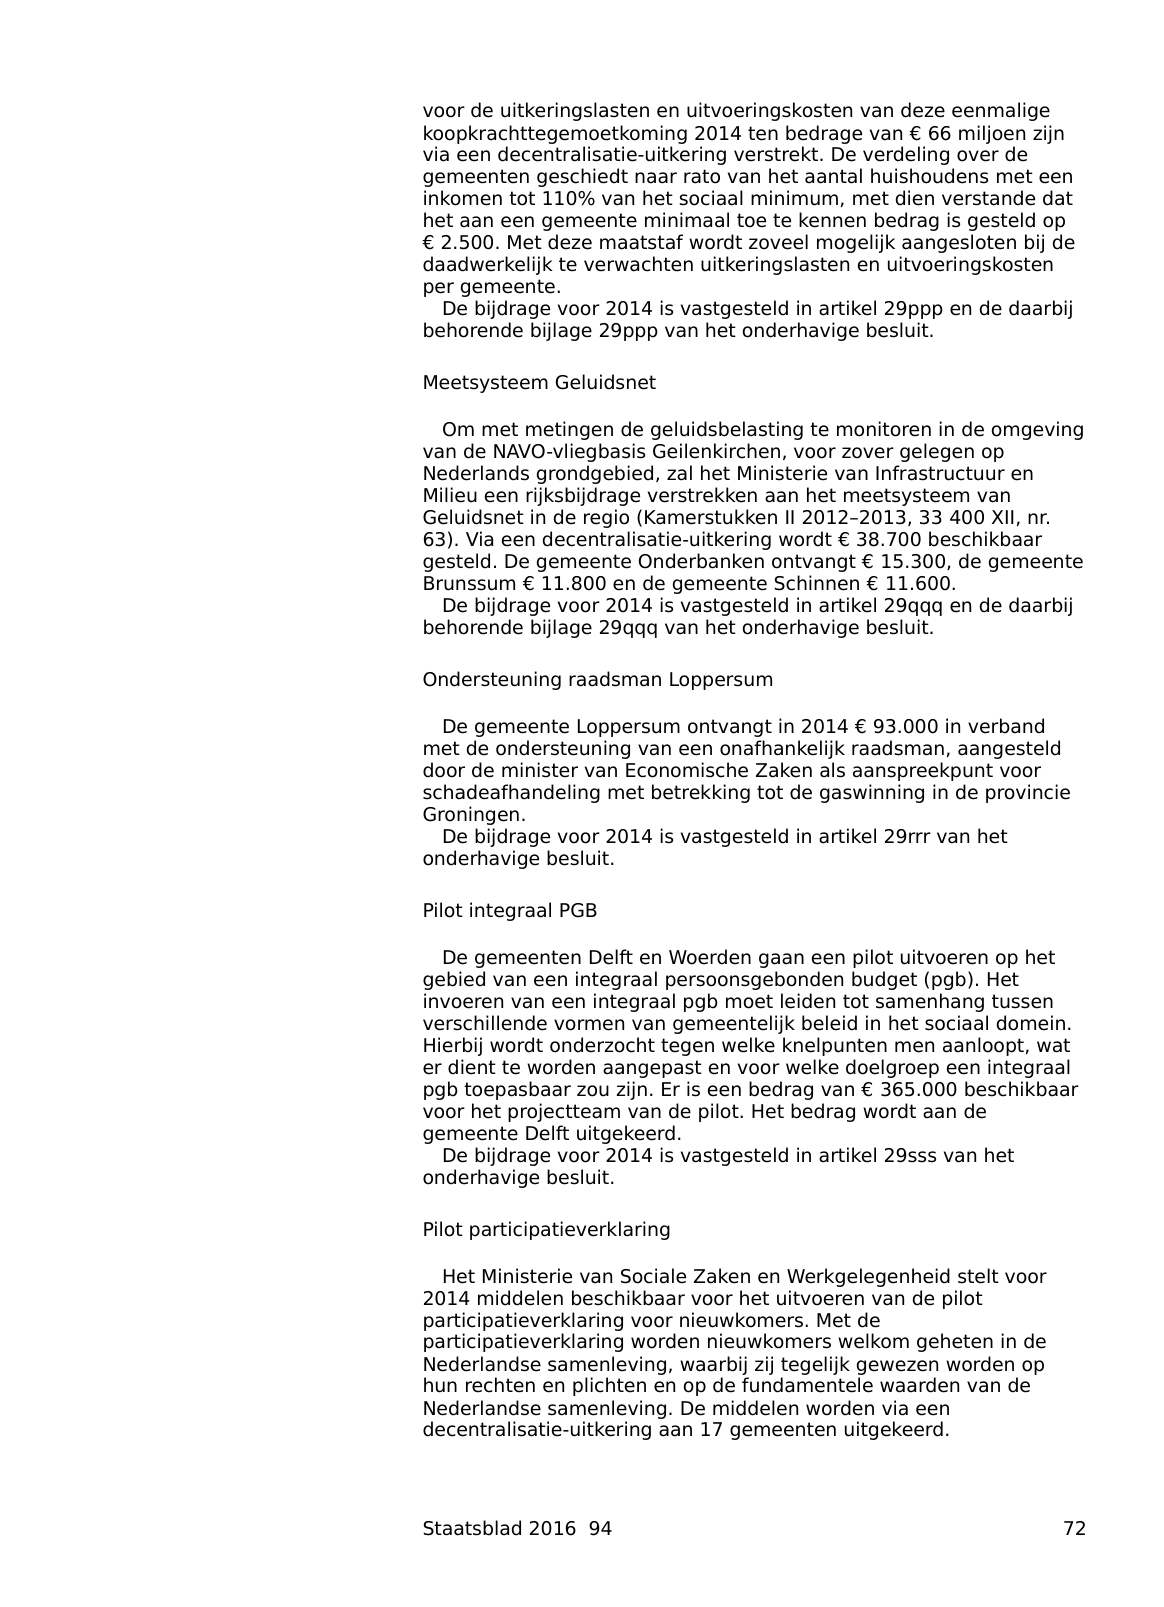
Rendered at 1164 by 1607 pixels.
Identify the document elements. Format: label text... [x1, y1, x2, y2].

subtitle Ondersteuning raadsman Loppersum [422, 669, 1087, 691]
subtitle Pilot participatieverklaring [422, 1218, 1087, 1241]
text De bijdrage voor 2014 is vastgesteld in artikel 29qqq en de daarbij behorende bijlage 29qqq van het onderhavige besluit. [422, 595, 1087, 639]
subtitle Meetsysteem Geluidsnet [422, 372, 1087, 394]
text De bijdrage voor 2014 is vastgesteld in artikel 29ppp en de daarbij behorende bijlage 29ppp van het onderhavige besluit. [422, 298, 1087, 342]
text De gemeente Loppersum ontvangt in 2014 € 93.000 in verband met de ondersteuning van een onafhankelijk raadsman, aangesteld door de minister van Economische Zaken als aanspreekpunt voor schadeafhandeling met betrekking tot de gaswinning in de provincie Groningen. [422, 716, 1087, 826]
text voor de uitkeringslasten en uitvoeringskosten van deze eenmalige koopkrachttegemoetkoming 2014 ten bedrage van € 66 miljoen zijn via een decentralisatie-uitkering verstrekt. De verdeling over de gemeenten geschiedt naar rato van het aantal huishoudens met een inkomen tot 110% van het sociaal minimum, met dien verstande dat het aan een gemeente minimaal toe te kennen bedrag is gesteld op € 2.500. Met deze maatstaf wordt zoveel mogelijk aangesloten bij de daadwerkelijk te verwachten uitkeringslasten en uitvoeringskosten per gemeente. [422, 100, 1087, 298]
text De bijdrage voor 2014 is vastgesteld in artikel 29sss van het onderhavige besluit. [422, 1144, 1087, 1188]
text De gemeenten Delft en Woerden gaan een pilot uitvoeren op het gebied van een integraal persoonsgebonden budget (pgb). Het invoeren van een integraal pgb moet leiden tot samenhang tussen verschillende vormen van gemeentelijk beleid in het sociaal domein. Hierbij wordt onderzocht tegen welke knelpunten men aanloopt, wat er dient te worden aangepast en voor welke doelgroep een integraal pgb toepasbaar zou zijn. Er is een bedrag van € 365.000 beschikbaar voor het projectteam van de pilot. Het bedrag wordt aan de gemeente Delft uitgekeerd. [422, 947, 1087, 1144]
text Het Ministerie van Sociale Zaken en Werkgelegenheid stelt voor 2014 middelen beschikbaar voor het uitvoeren van de pilot participatieverklaring voor nieuwkomers. Met de participatieverklaring worden nieuwkomers welkom geheten in de Nederlandse samenleving, waarbij zij tegelijk gewezen worden op hun rechten en plichten en op de fundamentele waarden van de Nederlandse samenleving. De middelen worden via een decentralisatie-uitkering aan 17 gemeenten uitgekeerd. [422, 1266, 1087, 1441]
text De bijdrage voor 2014 is vastgesteld in artikel 29rrr van het onderhavige besluit. [422, 826, 1087, 870]
subtitle Pilot integraal PGB [422, 900, 1087, 922]
text Om met metingen de geluidsbelasting te monitoren in de omgeving van de NAVO-vliegbasis Geilenkirchen, voor zover gelegen op Nederlands grondgebied, zal het Ministerie van Infrastructuur en Milieu een rijksbijdrage verstrekken aan het meetsysteem van Geluidsnet in de regio (Kamerstukken II 2012–2013, 33 400 XII, nr. 63). Via een decentralisatie-uitkering wordt € 38.700 beschikbaar gesteld. De gemeente Onderbanken ontvangt € 15.300, de gemeente Brunssum € 11.800 en de gemeente Schinnen € 11.600. [422, 419, 1087, 595]
